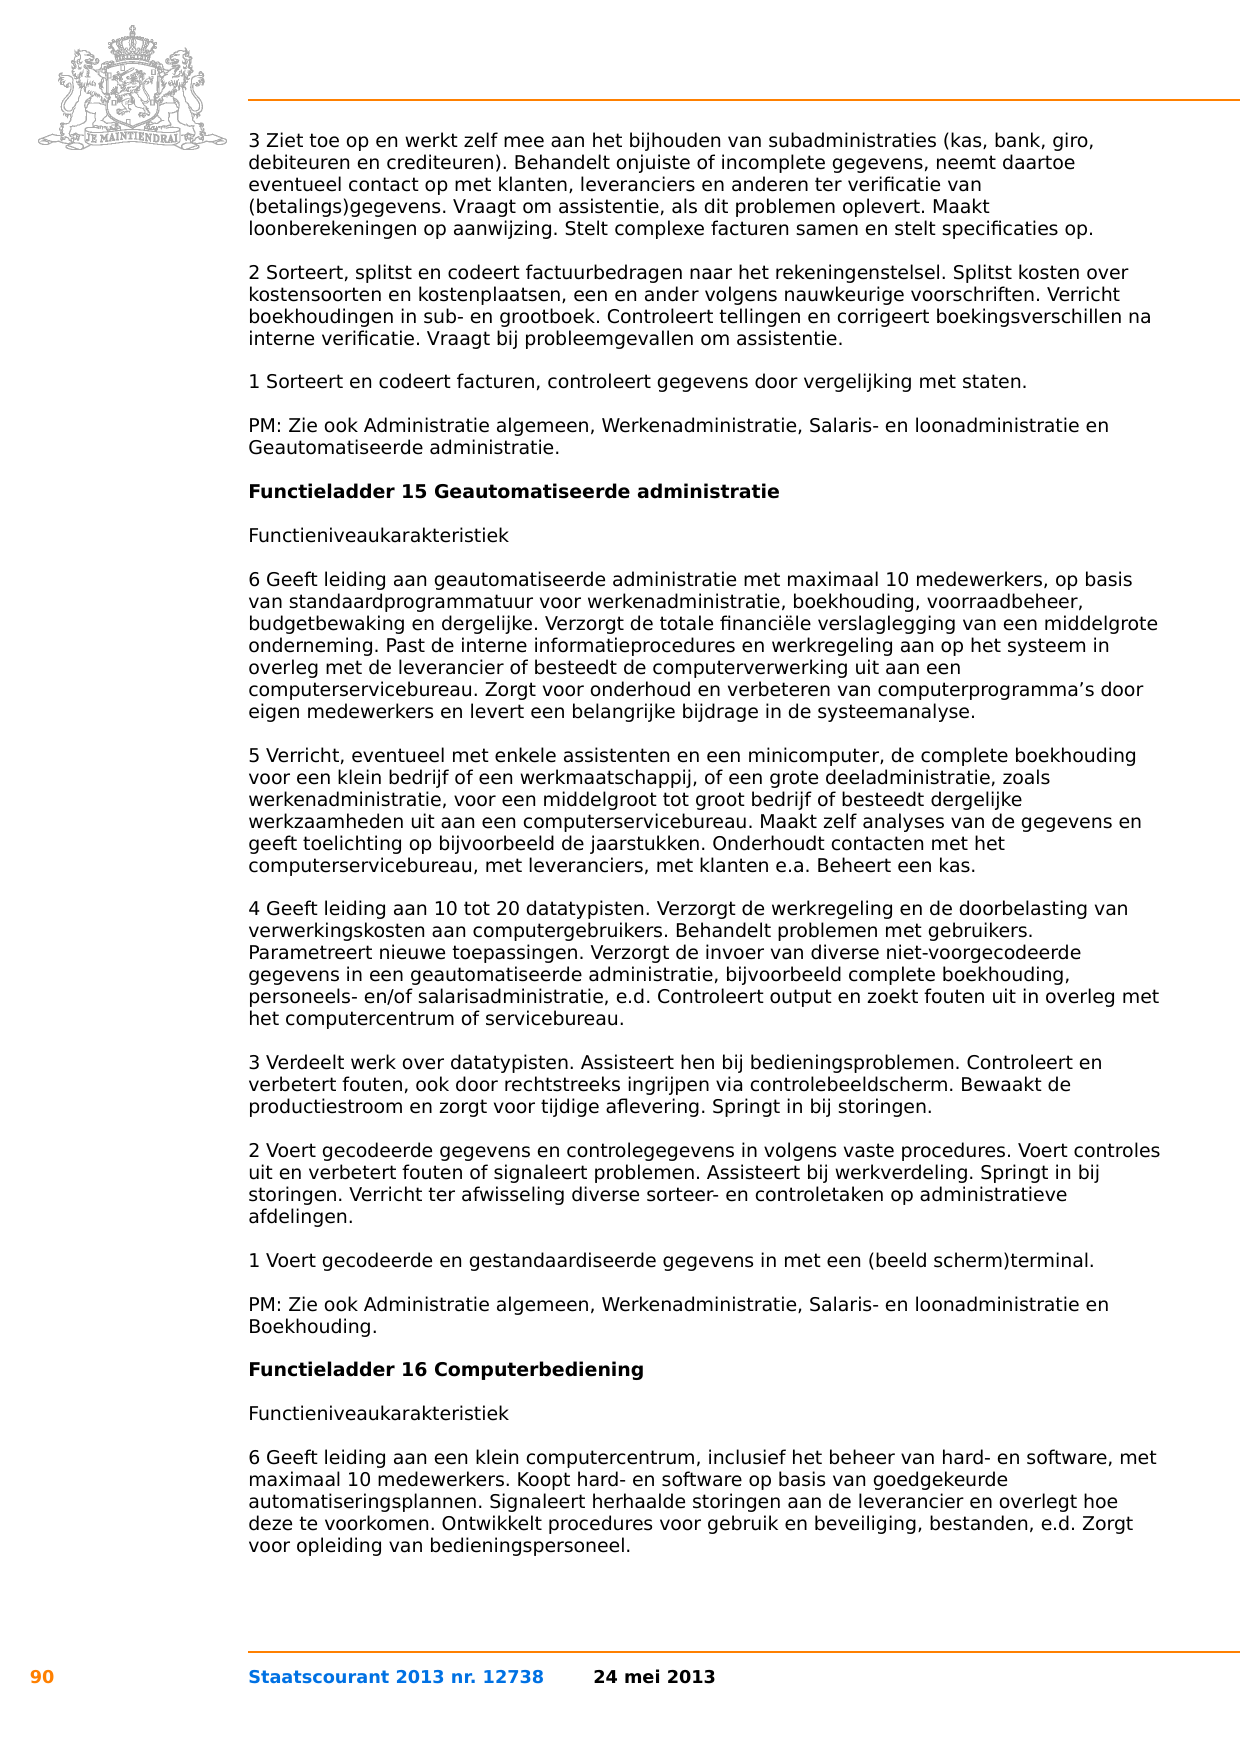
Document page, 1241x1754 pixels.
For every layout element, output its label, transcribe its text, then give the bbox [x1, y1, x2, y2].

text Functieniveaukarakteristiek [248, 1403, 1163, 1425]
text 5 Verricht, eventueel met enkele assistenten en een minicomputer, de complete boekhouding voor een klein bedrijf of een werkmaatschappij, of een grote deeladministratie, zoals werkenadministratie, voor een middelgroot tot groot bedrijf of besteedt dergelijke werkzaamheden uit aan een computerservicebureau. Maakt zelf analyses van de gegevens en geeft toelichting op bijvoorbeeld de jaarstukken. Onderhoudt contacten met het computerservicebureau, met leveranciers, met klanten e.a. Beheert een kas. [248, 744, 1163, 876]
text 1 Voert gecodeerde en gestandaardiseerde gegevens in met een (beeld scherm)terminal. [248, 1250, 1163, 1272]
picture [38, 25, 227, 150]
text 2 Sorteert, splitst en codeert factuurbedragen naar het rekeningenstelsel. Splitst kosten over kostensoorten en kostenplaatsen, een en ander volgens nauwkeurige voorschriften. Verricht boekhoudingen in sub- en grootboek. Controleert tellingen en corrigeert boekingsverschillen na interne verificatie. Vraagt bij probleemgevallen om assistentie. [248, 262, 1163, 349]
subtitle Functieladder 16 Computerbediening [248, 1359, 1163, 1381]
text PM: Zie ook Administratie algemeen, Werkenadministratie, Salaris- en loonadministratie en Geautomatiseerde administratie. [248, 415, 1163, 459]
text 6 Geeft leiding aan een klein computercentrum, inclusief het beheer van hard- en software, met maximaal 10 medewerkers. Koopt hard- en software op basis van goedgekeurde automatiseringsplannen. Signaleert herhaalde storingen aan de leverancier en overlegt hoe deze te voorkomen. Ontwikkelt procedures voor gebruik en beveiliging, bestanden, e.d. Zorgt voor opleiding van bedieningspersoneel. [248, 1447, 1163, 1557]
text 3 Ziet toe op en werkt zelf mee aan het bijhouden van subadministraties (kas, bank, giro, debiteuren en crediteuren). Behandelt onjuiste of incomplete gegevens, neemt daartoe eventueel contact op met klanten, leveranciers en anderen ter verificatie van (betalings)gegevens. Vraagt om assistentie, als dit problemen oplevert. Maakt loonberekeningen op aanwijzing. Stelt complexe facturen samen en stelt specificaties op. [248, 130, 1163, 240]
text Functieniveaukarakteristiek [248, 525, 1163, 547]
text 6 Geeft leiding aan geautomatiseerde administratie met maximaal 10 medewerkers, op basis van standaardprogrammatuur voor werkenadministratie, boekhouding, voorraadbeheer, budgetbewaking en dergelijke. Verzorgt de totale financiële verslaglegging van een middelgrote onderneming. Past de interne informatieprocedures en werkregeling aan op het systeem in overleg met de leverancier of besteedt de computerverwerking uit aan een computerservicebureau. Zorgt voor onderhoud en verbeteren van computerprogramma’s door eigen medewerkers en levert een belangrijke bijdrage in de systeemanalyse. [248, 569, 1163, 723]
text 4 Geeft leiding aan 10 tot 20 datatypisten. Verzorgt de werkregeling en de doorbelasting van verwerkingskosten aan computergebruikers. Behandelt problemen met gebruikers. Parametreert nieuwe toepassingen. Verzorgt de invoer van diverse niet-voorgecodeerde gegevens in een geautomatiseerde administratie, bijvoorbeeld complete boekhouding, personeels- en/of salarisadministratie, e.d. Controleert output en zoekt fouten uit in overleg met het computercentrum of servicebureau. [248, 898, 1163, 1030]
text PM: Zie ook Administratie algemeen, Werkenadministratie, Salaris- en loonadministratie en Boekhouding. [248, 1293, 1163, 1337]
text 3 Verdeelt werk over datatypisten. Assisteert hen bij bedieningsproblemen. Controleert en verbetert fouten, ook door rechtstreeks ingrijpen via controlebeeldscherm. Bewaakt de productiestroom en zorgt voor tijdige aflevering. Springt in bij storingen. [248, 1052, 1163, 1118]
text 2 Voert gecodeerde gegevens en controlegegevens in volgens vaste procedures. Voert controles uit en verbetert fouten of signaleert problemen. Assisteert bij werkverdeling. Springt in bij storingen. Verricht ter afwisseling diverse sorteer- en controletaken op administratieve afdelingen. [248, 1140, 1163, 1228]
subtitle Functieladder 15 Geautomatiseerde administratie [248, 481, 1163, 503]
text 1 Sorteert en codeert facturen, controleert gegevens door vergelijking met staten. [248, 371, 1163, 393]
